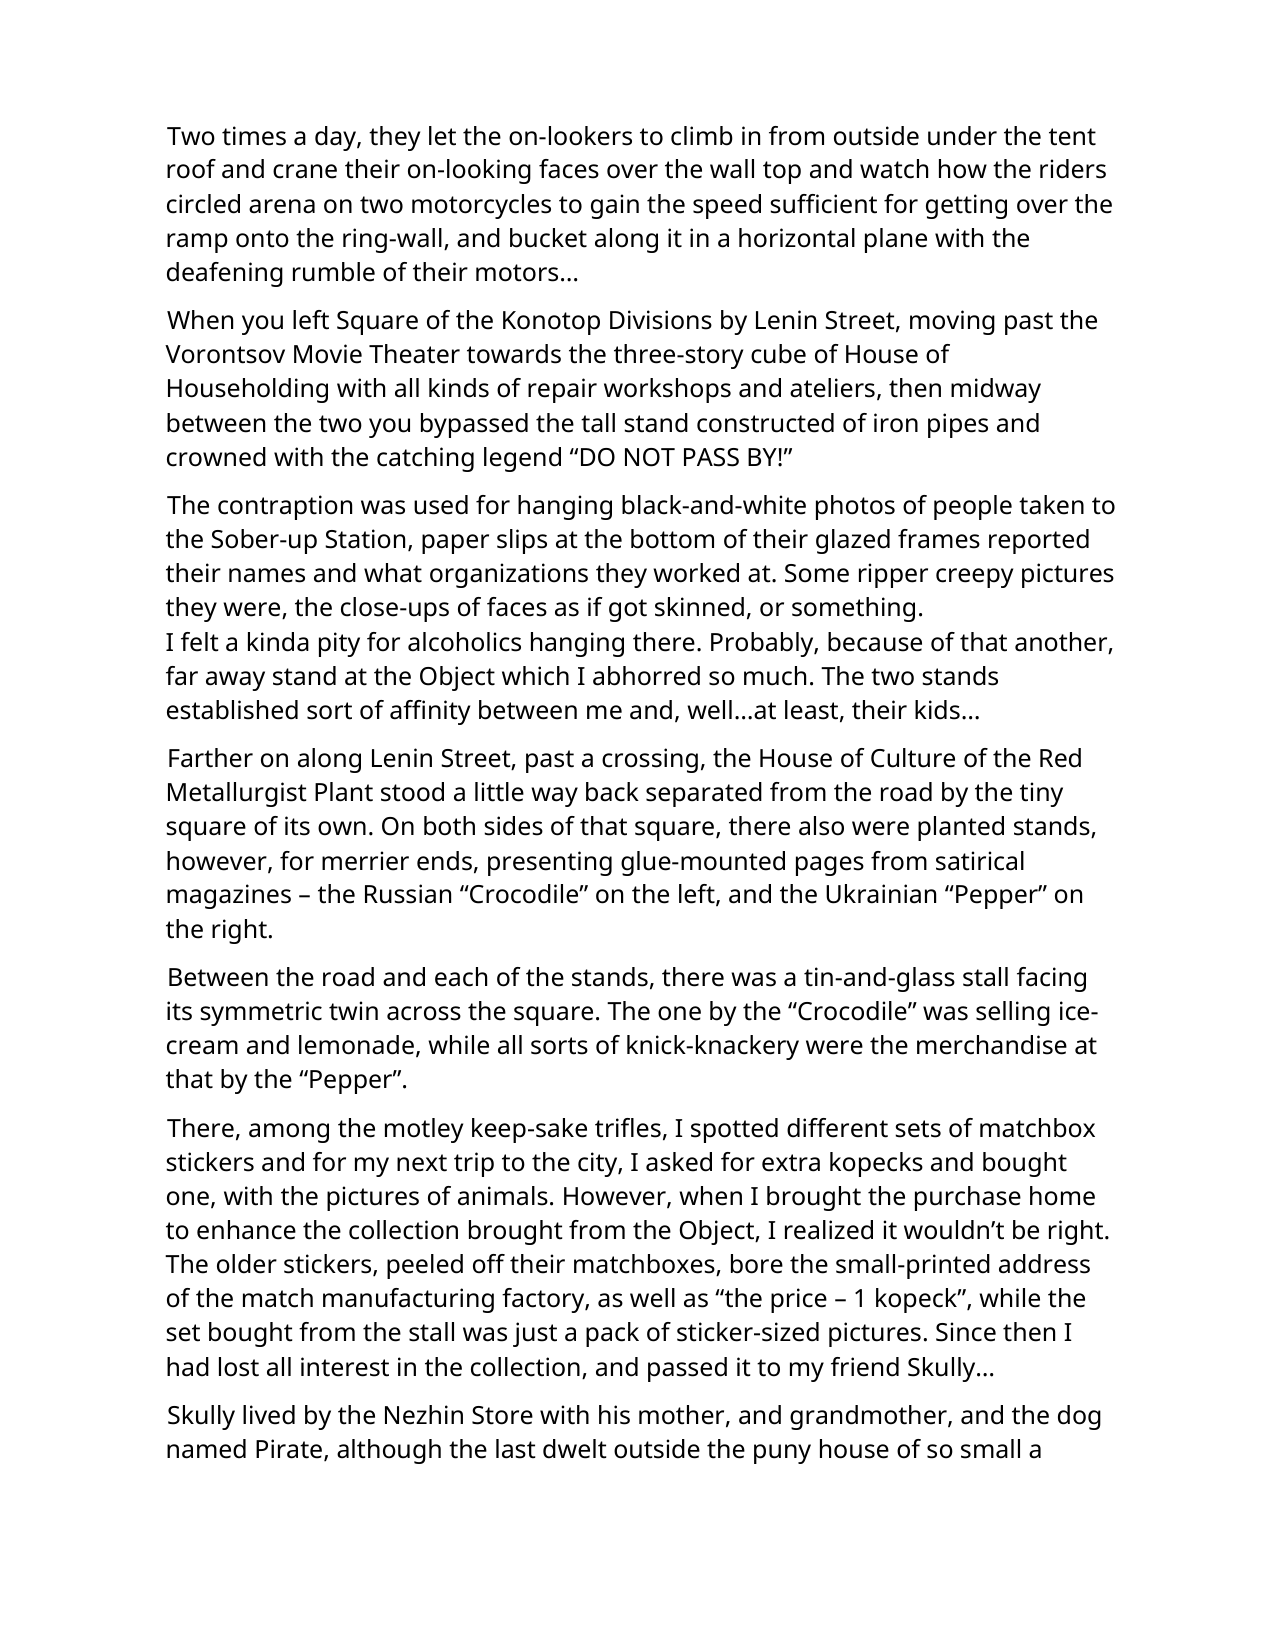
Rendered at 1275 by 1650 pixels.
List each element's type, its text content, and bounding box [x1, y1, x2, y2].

text Two times a day, they let the on-lookers to climb in from outside under the tent roof and crane their on-looking faces over the wall top and watch how the riders circled arena on two motorcycles to gain the speed sufficient for getting over the ramp onto the ring-wall, and bucket along it in a horizontal plane with the deafening rumble of their motors… [165, 118, 1118, 288]
text The contraption was used for hanging black-and-white photos of people taken to the Sober-up Station, paper slips at the bottom of their glazed frames reported their names and what organizations they worked at. Some ripper creepy pictures they were, the close-ups of faces as if got skinned, or something. I felt a kinda pity for alcoholics hanging there. Probably, because of that another, far away stand at the Object which I abhorred so much. The two stands established sort of affinity between me and, well…at least, their kids… [165, 488, 1118, 726]
text Between the road and each of the stands, there was a tin-and-glass stall facing its symmetric twin across the square. The one by the “Crocodile” was selling ice-cream and lemonade, while all sorts of knick-knackery were the merchandise at that by the “Pepper”. [165, 960, 1118, 1096]
text Skully lived by the Nezhin Store with his mother, and grandmother, and the dog named Pirate, although the last dwelt outside the puny house of so small a [165, 1398, 1118, 1466]
text There, among the motley keep-sake trifles, I spotted different sets of matchbox stickers and for my next trip to the city, I asked for extra kopecks and bought one, with the pictures of animals. However, when I brought the purchase home to enhance the collection brought from the Object, I realized it wouldn’t be right. The older stickers, peeled off their matchboxes, bore the small-printed address of the match manufacturing factory, as well as “the price – 1 kopeck”, while the set bought from the stall was just a pack of sticker-sized pictures. Since then I had lost all interest in the collection, and passed it to my friend Skully… [165, 1111, 1118, 1383]
text When you left Square of the Konotop Divisions by Lenin Street, moving past the Vorontsov Movie Theater towards the three-story cube of House of Householding with all kinds of repair workshops and ateliers, then midway between the two you bypassed the tall stand constructed of iron pipes and crowned with the catching legend “DO NOT PASS BY!” [165, 303, 1118, 473]
text Farther on along Lenin Street, past a crossing, the House of Culture of the Red Metallurgist Plant stood a little way back separated from the road by the tiny square of its own. On both sides of that square, there also were planted stands, however, for merrier ends, presenting glue-mounted pages from satirical magazines – the Russian “Crocodile” on the left, and the Ukrainian “Pepper” on the right. [165, 741, 1118, 945]
